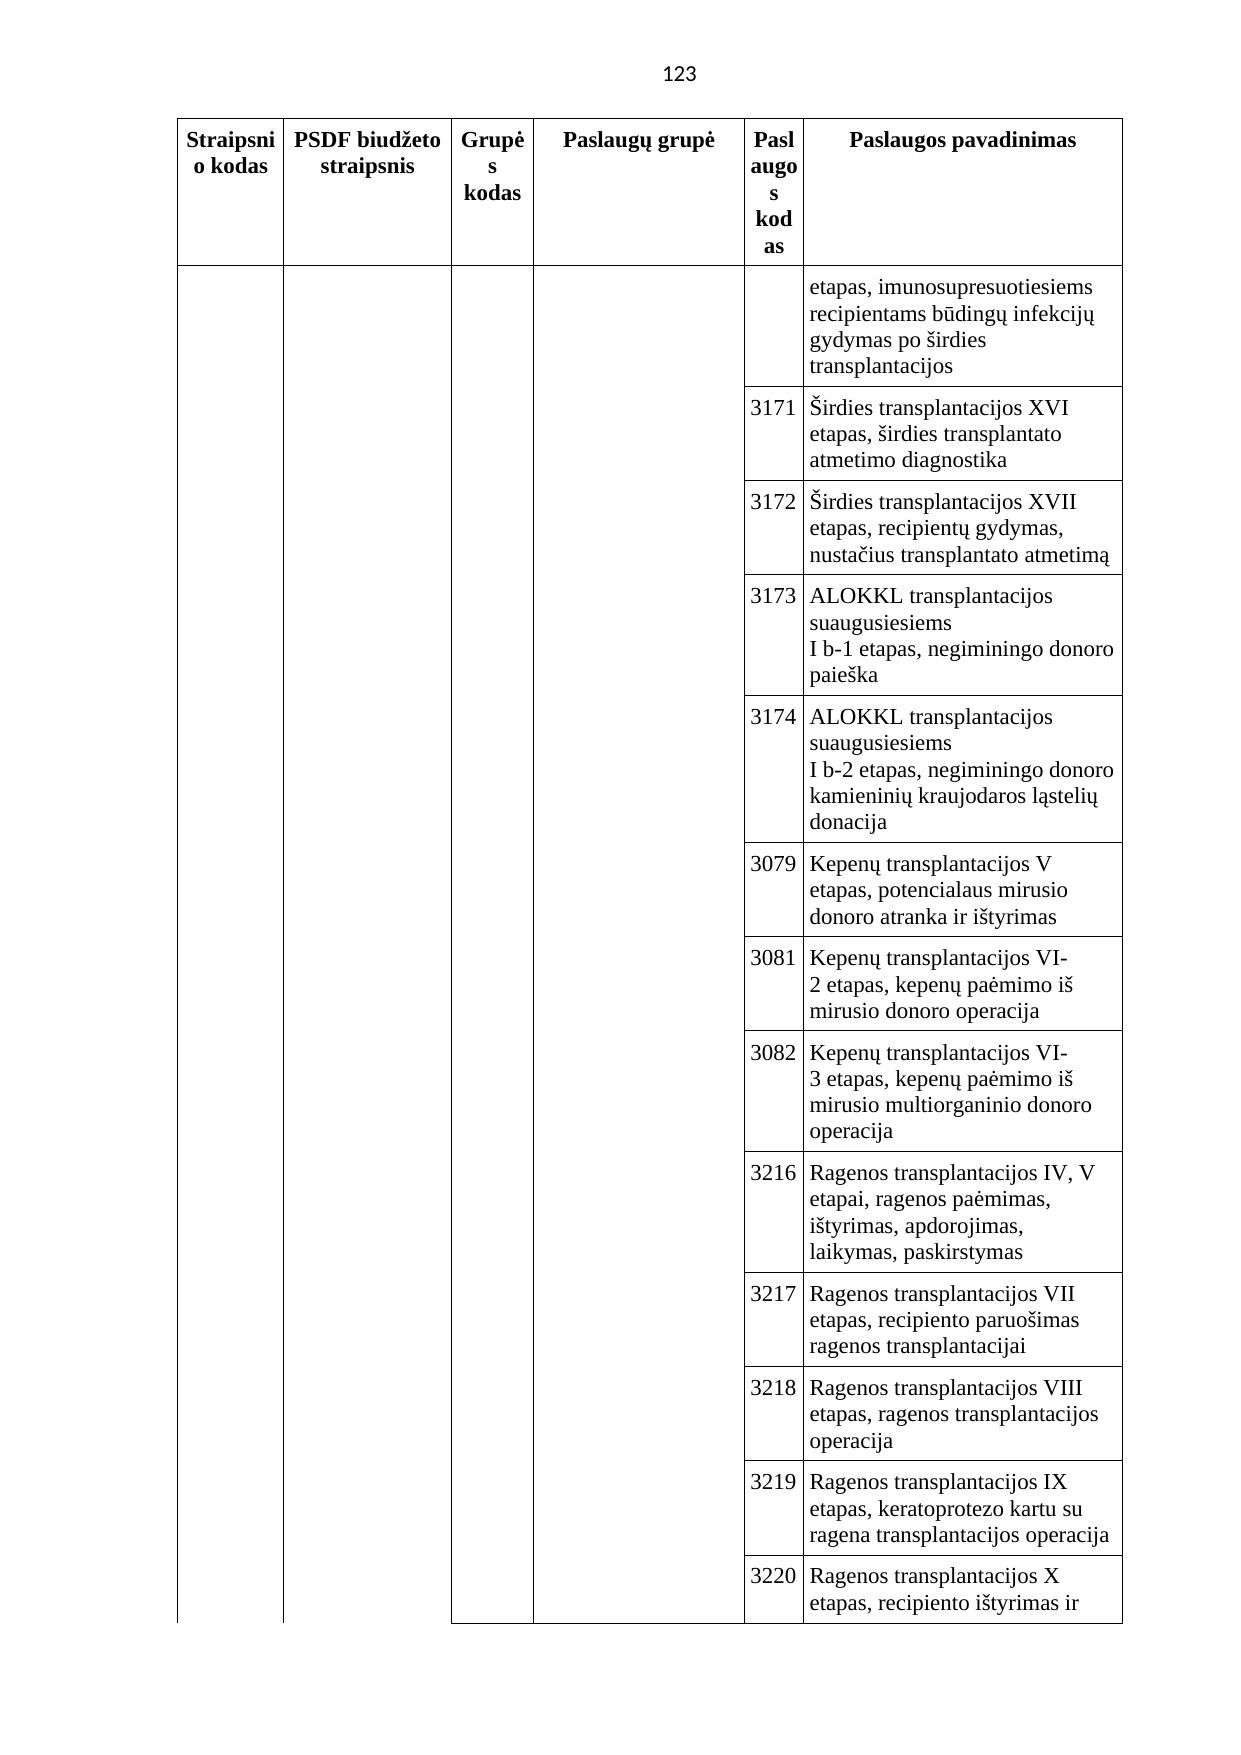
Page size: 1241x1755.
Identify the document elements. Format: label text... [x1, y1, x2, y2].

table_header Paslaugos kodas [745, 119, 803, 265]
table_cell [534, 695, 744, 842]
table_cell [284, 1272, 451, 1366]
table_cell Kepenų transplantacijos V etapas, potencialaus mirusio donoro atranka ir ištyrimas [804, 843, 1122, 936]
table_cell [534, 574, 744, 695]
table_cell [534, 1030, 744, 1622]
table_cell [534, 480, 744, 574]
table_cell Ragenos transplantacijos VII etapas, recipiento paruošimas ragenos transplantacijai [804, 1273, 1122, 1366]
table_cell Ragenos transplantacijos X etapas, recipiento ištyrimas ir [804, 1556, 1122, 1622]
table_cell [452, 842, 533, 936]
table_cell 3081 [745, 937, 803, 1030]
table_cell [284, 1151, 451, 1272]
table_cell [178, 936, 283, 1030]
table_cell [284, 1030, 451, 1151]
table_cell ALOKKL transplantacijos suaugusiesiems I b-2 etapas, negiminingo donoro kamieninių kraujodaros ląstelių donacija [804, 696, 1122, 842]
table_cell [178, 386, 283, 480]
table_cell Kepenų transplantacijos VI-2 etapas, kepenų paėmimo iš mirusio donoro operacija [804, 937, 1122, 1030]
table_cell [452, 480, 533, 574]
table_cell [178, 695, 283, 842]
table_cell 3079 [745, 843, 803, 936]
table_cell Ragenos transplantacijos VIII etapas, ragenos transplantacijos operacija [804, 1367, 1122, 1460]
table_cell ALOKKL transplantacijos suaugusiesiems I b-1 etapas, negiminingo donoro paieška [804, 575, 1122, 695]
table_cell [284, 1366, 451, 1460]
table_cell [178, 266, 283, 386]
table_cell [178, 1272, 283, 1366]
table_cell [284, 266, 451, 386]
table_cell [284, 574, 451, 695]
table_cell [452, 695, 533, 842]
table_cell [534, 266, 744, 386]
table_cell 3220 [745, 1556, 803, 1622]
table_cell [452, 266, 533, 386]
table_cell [178, 1460, 283, 1554]
table_cell [452, 386, 533, 480]
table_cell 3173 [745, 575, 803, 695]
table_cell [284, 1555, 451, 1622]
table_cell [534, 936, 744, 1030]
table_cell 3216 [745, 1152, 803, 1272]
table_cell 3082 [745, 1031, 803, 1151]
table_cell 3218 [745, 1367, 803, 1460]
table_cell [534, 842, 744, 936]
table_cell [284, 1460, 451, 1554]
table_cell [284, 480, 451, 574]
table_cell [178, 1555, 283, 1622]
table_header PSDF biudžeto straipsnis [284, 119, 451, 265]
table_header Paslaugos pavadinimas [804, 119, 1122, 265]
table_cell [178, 574, 283, 695]
table_cell 3171 [745, 387, 803, 480]
table_cell [284, 386, 451, 480]
table_cell 3172 [745, 481, 803, 574]
table_cell [178, 480, 283, 574]
table_cell [534, 386, 744, 480]
table_cell etapas, imunosupresuotiesiems recipientams būdingų infekcijų gydymas po širdies transplantacijos [804, 266, 1122, 386]
table_cell [178, 842, 283, 936]
table_cell [452, 1030, 533, 1622]
table_cell 3219 [745, 1461, 803, 1554]
table_cell [452, 574, 533, 695]
table_header Paslaugų grupė [534, 119, 744, 265]
table_cell [745, 266, 803, 386]
table_cell Širdies transplantacijos XVI etapas, širdies transplantato atmetimo diagnostika [804, 387, 1122, 480]
table_cell Ragenos transplantacijos IX etapas, keratoprotezo kartu su ragena transplantacijos operacija [804, 1461, 1122, 1554]
table_cell [178, 1151, 283, 1272]
table_cell 3217 [745, 1273, 803, 1366]
table_cell Širdies transplantacijos XVII etapas, recipientų gydymas, nustačius transplantato atmetimą [804, 481, 1122, 574]
table_cell [178, 1030, 283, 1151]
table_cell Kepenų transplantacijos VI-3 etapas, kepenų paėmimo iš mirusio multiorganinio donoro operacija [804, 1031, 1122, 1151]
table_cell [284, 695, 451, 842]
table_cell 3174 [745, 696, 803, 842]
table_cell Ragenos transplantacijos IV, V etapai, ragenos paėmimas, ištyrimas, apdorojimas, laikymas, paskirstymas [804, 1152, 1122, 1272]
table_cell [452, 936, 533, 1030]
table_cell [178, 1366, 283, 1460]
table_header Grupės kodas [452, 119, 533, 265]
table_header Straipsnio kodas [178, 119, 283, 265]
table_cell [284, 842, 451, 936]
table_cell [284, 936, 451, 1030]
